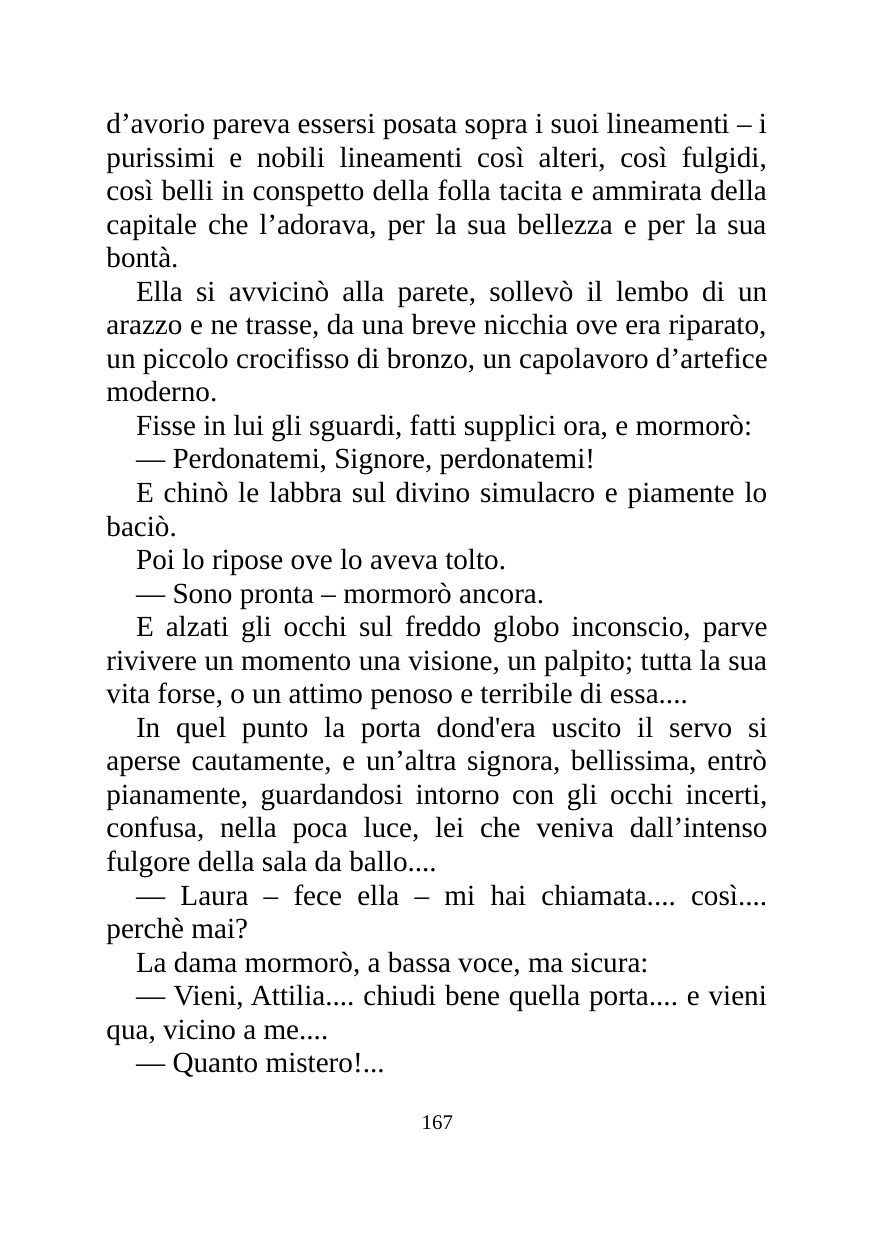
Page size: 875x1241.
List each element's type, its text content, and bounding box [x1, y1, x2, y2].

text E chinò le labbra sul divino simulacro e piamente lo baciò. [106, 475, 768, 542]
text Poi lo ripose ove lo aveva tolto. [106, 542, 768, 576]
text In quel punto la porta dond'era uscito il servo si aperse cautamente, e un’altra signora, bellissima, entrò pianamente, guardandosi intorno con gli occhi incerti, confusa, nella poca luce, lei che veniva dall’intenso fulgore della sala da ballo.... [106, 710, 768, 878]
text — Quanto mistero!... [106, 1045, 768, 1079]
text Ella si avvicinò alla parete, sollevò il lembo di un arazzo e ne trasse, da una breve nicchia ove era riparato, un piccolo crocifisso di bronzo, un capolavoro d’artefice moderno. [106, 274, 768, 408]
text E alzati gli occhi sul freddo globo inconscio, parve rivivere un momento una visione, un palpito; tutta la sua vita forse, o un attimo penoso e terribile di essa.... [106, 609, 768, 710]
text d’avorio pareva essersi posata sopra i suoi lineamenti – i purissimi e nobili lineamenti così alteri, così fulgidi, così belli in conspetto della folla tacita e ammirata della capitale che l’adorava, per la sua bellezza e per la sua bontà. [106, 106, 768, 274]
text La dama mormorò, a bassa voce, ma sicura: [106, 945, 768, 978]
text — Vieni, Attilia.... chiudi bene quella porta.... e vieni qua, vicino a me.... [106, 978, 768, 1045]
text Fisse in lui gli sguardi, fatti supplici ora, e mormorò: [106, 408, 768, 442]
text — Sono pronta – mormorò ancora. [106, 576, 768, 609]
text — Laura – fece ella – mi hai chiamata.... così.... perchè mai? [106, 878, 768, 945]
text — Perdonatemi, Signore, perdonatemi! [106, 442, 768, 475]
